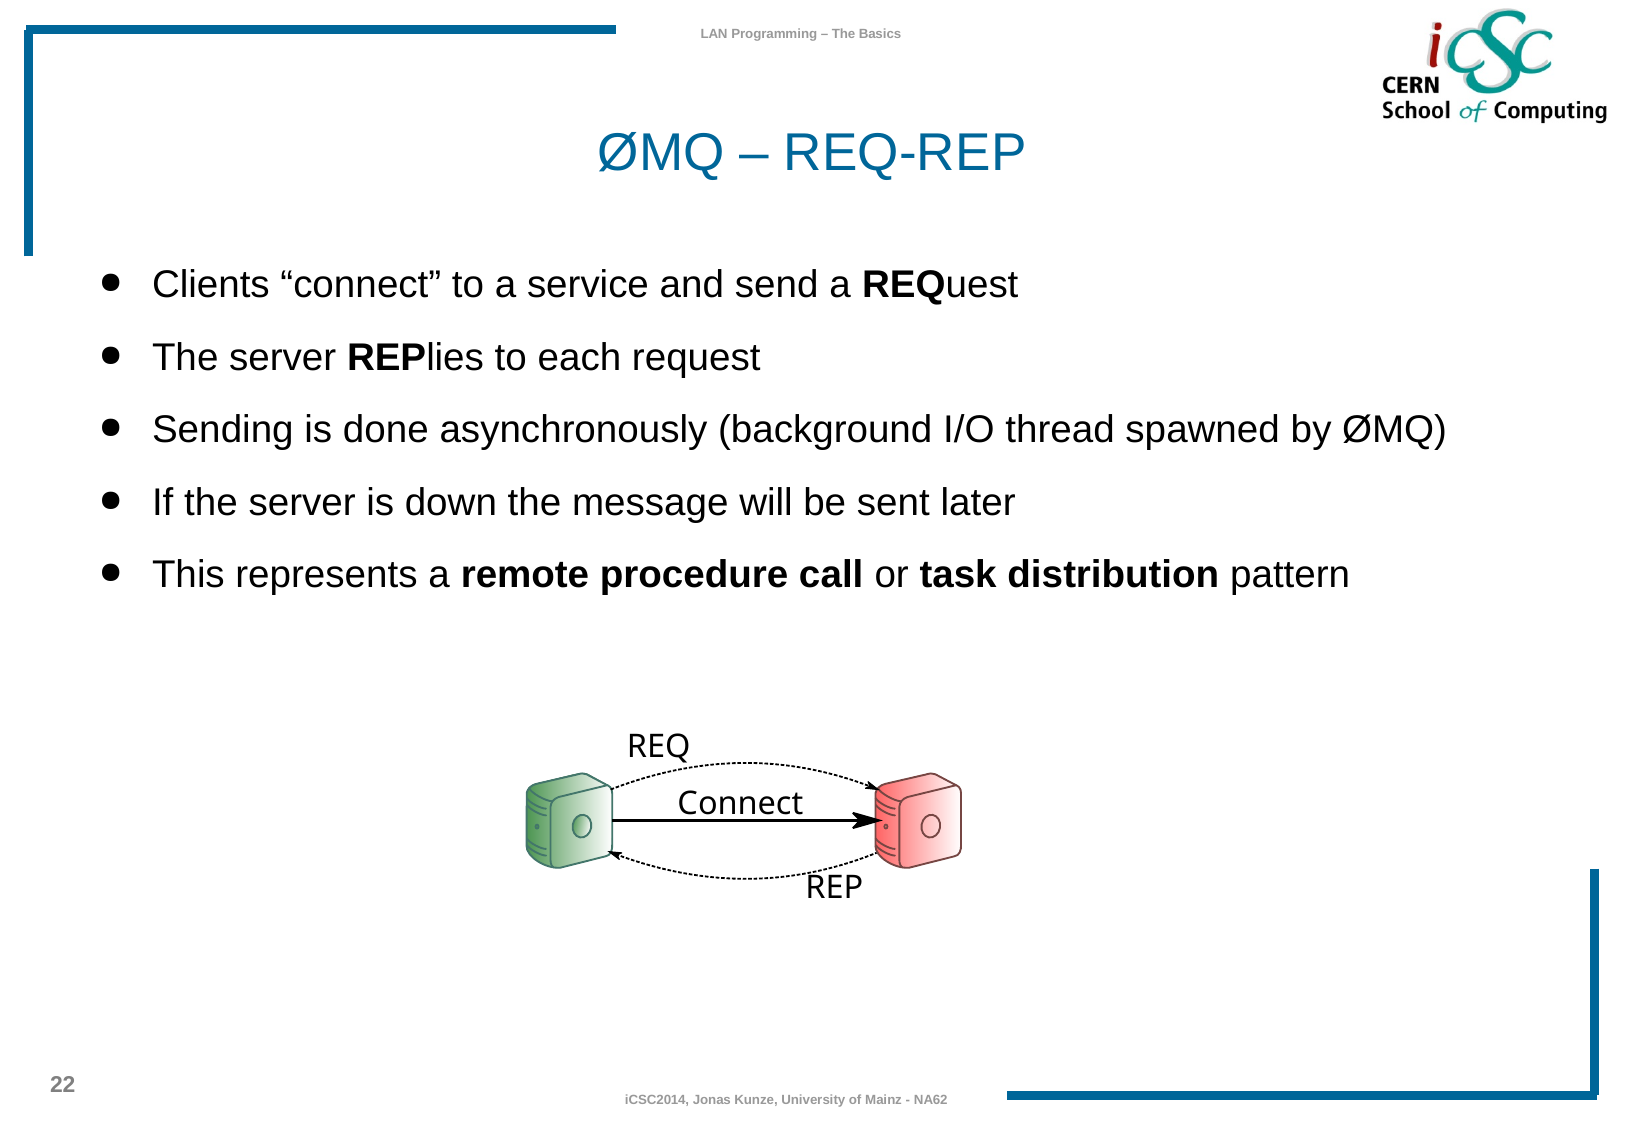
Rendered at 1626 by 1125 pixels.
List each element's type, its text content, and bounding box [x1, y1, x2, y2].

list Clients “connect” to a service and send a REQuest The server REPlies to each request Sending is done asynchronously (background I/O thread spawned by ØMQ) If the server is down the message will be sent later This represents a remote procedure call or task distribution pattern [81, 263, 1512, 1051]
picture [1381, 8, 1608, 125]
picture [525, 733, 963, 899]
title ØMQ – REQ-REP [81, 44, 1544, 233]
